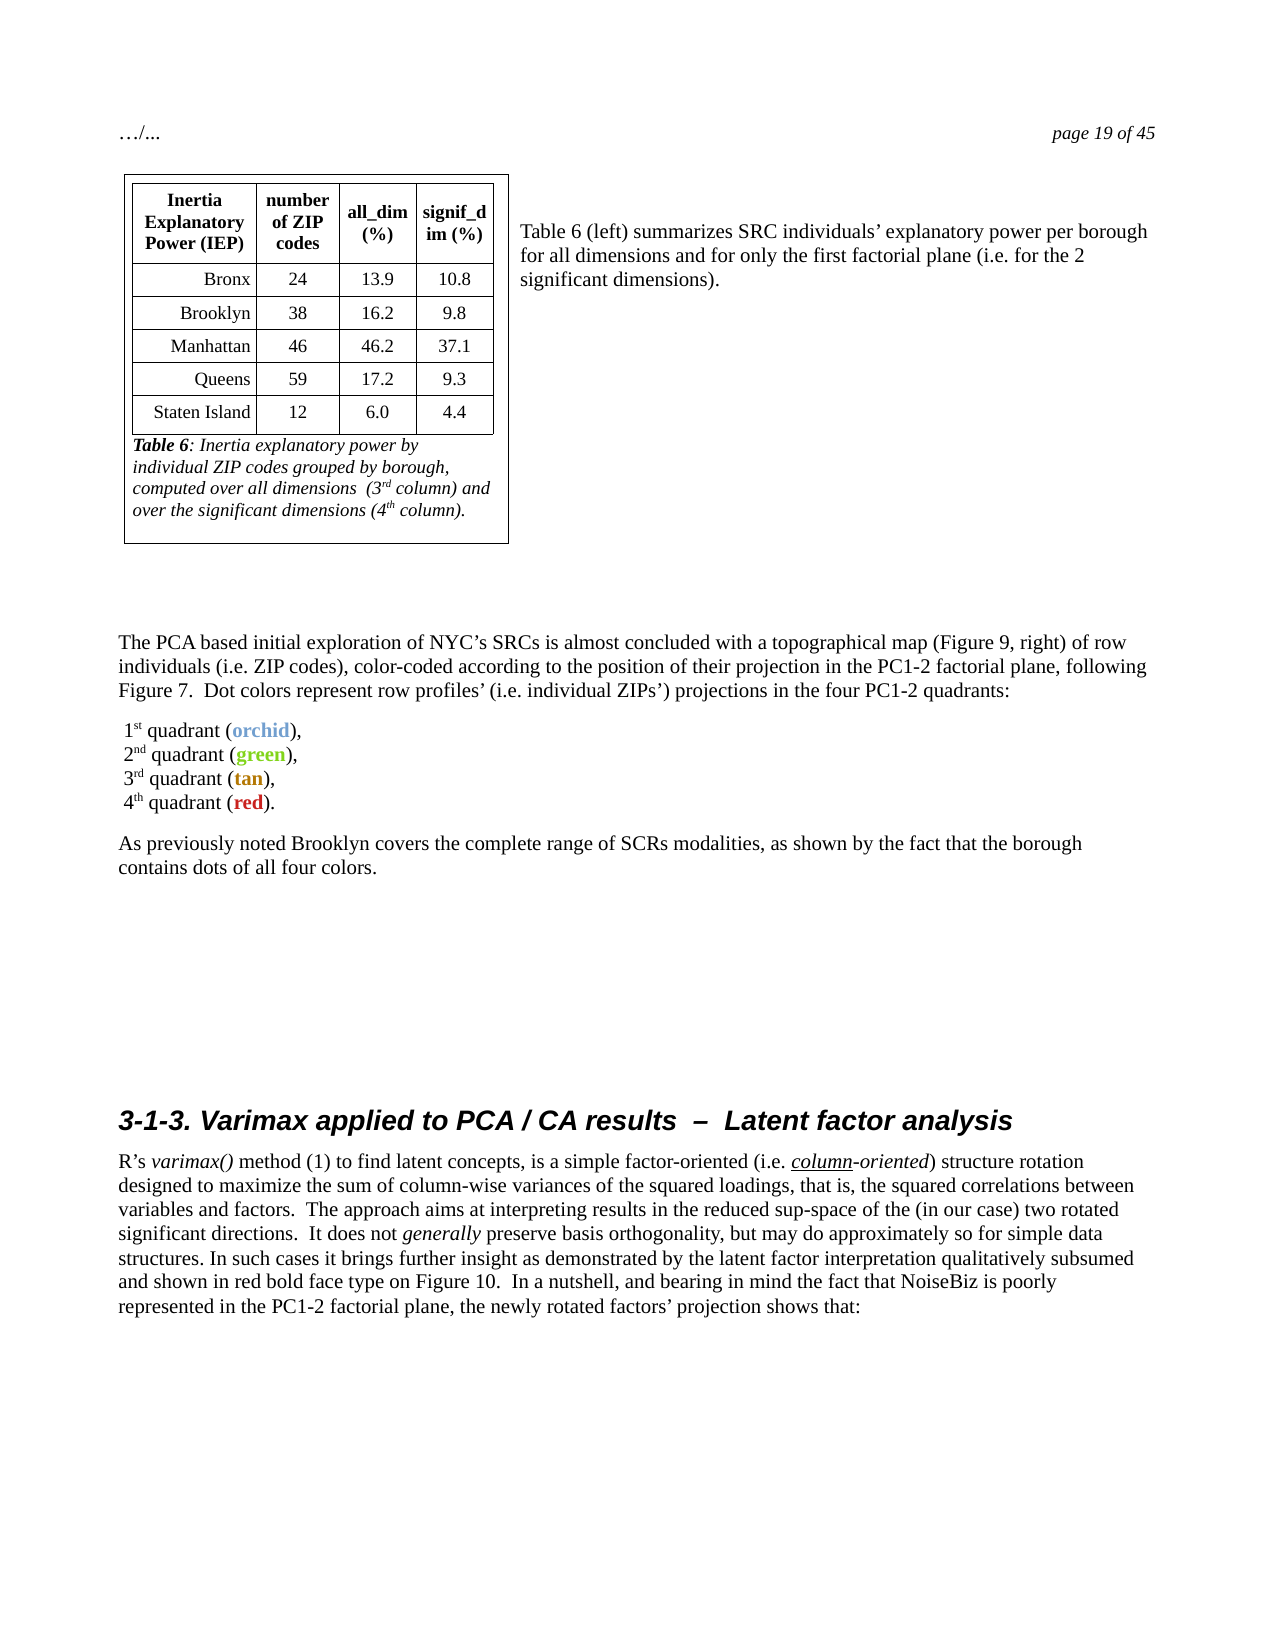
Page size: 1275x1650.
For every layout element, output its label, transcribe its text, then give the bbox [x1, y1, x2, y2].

table_header Inertia Explanatory Power (IEP) [133, 184, 256, 262]
table_cell 38 [257, 297, 339, 329]
text Table 6: Inertia explanatory power by individual ZIP codes grouped by borough, computed over all dimensions (3rd column) and over the significant dimensions (4th column). [132, 434, 499, 520]
text 1st quadrant (orchid), 2nd quadrant (green), 3rd quadrant (tan), 4th quadrant (red). [118, 718, 1157, 814]
table_cell 46 [257, 330, 339, 362]
table_cell Staten Island [133, 396, 256, 434]
table_cell 10.8 [417, 264, 493, 296]
table_cell 9.3 [417, 363, 493, 395]
text As previously noted Brooklyn covers the complete range of SCRs modalities, as shown by the fact that the borough contains dots of all four colors. [118, 831, 1157, 879]
table_header number of ZIP codes [257, 184, 339, 262]
text The PCA based initial exploration of NYC’s SRCs is almost concluded with a topographical map (Figure 9, right) of row individuals (i.e. ZIP codes), color-coded according to the position of their projection in the PC1-2 factorial plane, following Figure 7. Dot colors represent row profiles’ (i.e. individual ZIPs’) projections in the four PC1-2 quadrants: [118, 630, 1157, 702]
text R’s varimax() method (1) to find latent concepts, is a simple factor-oriented (i.e. column-oriented) structure rotation designed to maximize the sum of column-wise variances of the squared loadings, that is, the squared correlations between variables and factors. The approach aims at interpreting results in the reduced sup-space of the (in our case) two rotated significant directions. It does not generally preserve basis orthogonality, but may do approximately so for simple data structures. In such cases it brings further insight as demonstrated by the latent factor interpretation qualitatively subsumed and shown in red bold face type on Figure 10. In a nutshell, and bearing in mind the fact that NoiseBiz is poorly represented in the PC1-2 factorial plane, the newly rotated factors’ projection shows that: [118, 1149, 1157, 1318]
text Table 6 (left) summarizes SRC individuals’ explanatory power per borough for all dimensions and for only the first factorial plane (i.e. for the 2 significant dimensions). [509, 219, 1157, 291]
table_cell 9.8 [417, 297, 493, 329]
table_cell Brooklyn [133, 297, 256, 329]
table_cell Queens [133, 363, 256, 395]
table_cell 13.9 [340, 264, 416, 296]
table_cell 46.2 [340, 330, 416, 362]
table_cell 4.4 [417, 396, 493, 434]
table_cell 37.1 [417, 330, 493, 362]
table_cell Manhattan [133, 330, 256, 362]
table_cell 6.0 [340, 396, 416, 434]
table_cell 12 [257, 396, 339, 434]
table_header all_dim (%) [340, 184, 416, 262]
table_header signif_dim (%) [417, 184, 493, 262]
subtitle 3-1-3. Varimax applied to PCA / CA results – Latent factor analysis [118, 1104, 1157, 1137]
table_cell 24 [257, 264, 339, 296]
table_cell 16.2 [340, 297, 416, 329]
table_cell 59 [257, 363, 339, 395]
table_cell Bronx [133, 264, 256, 296]
table_cell 17.2 [340, 363, 416, 395]
